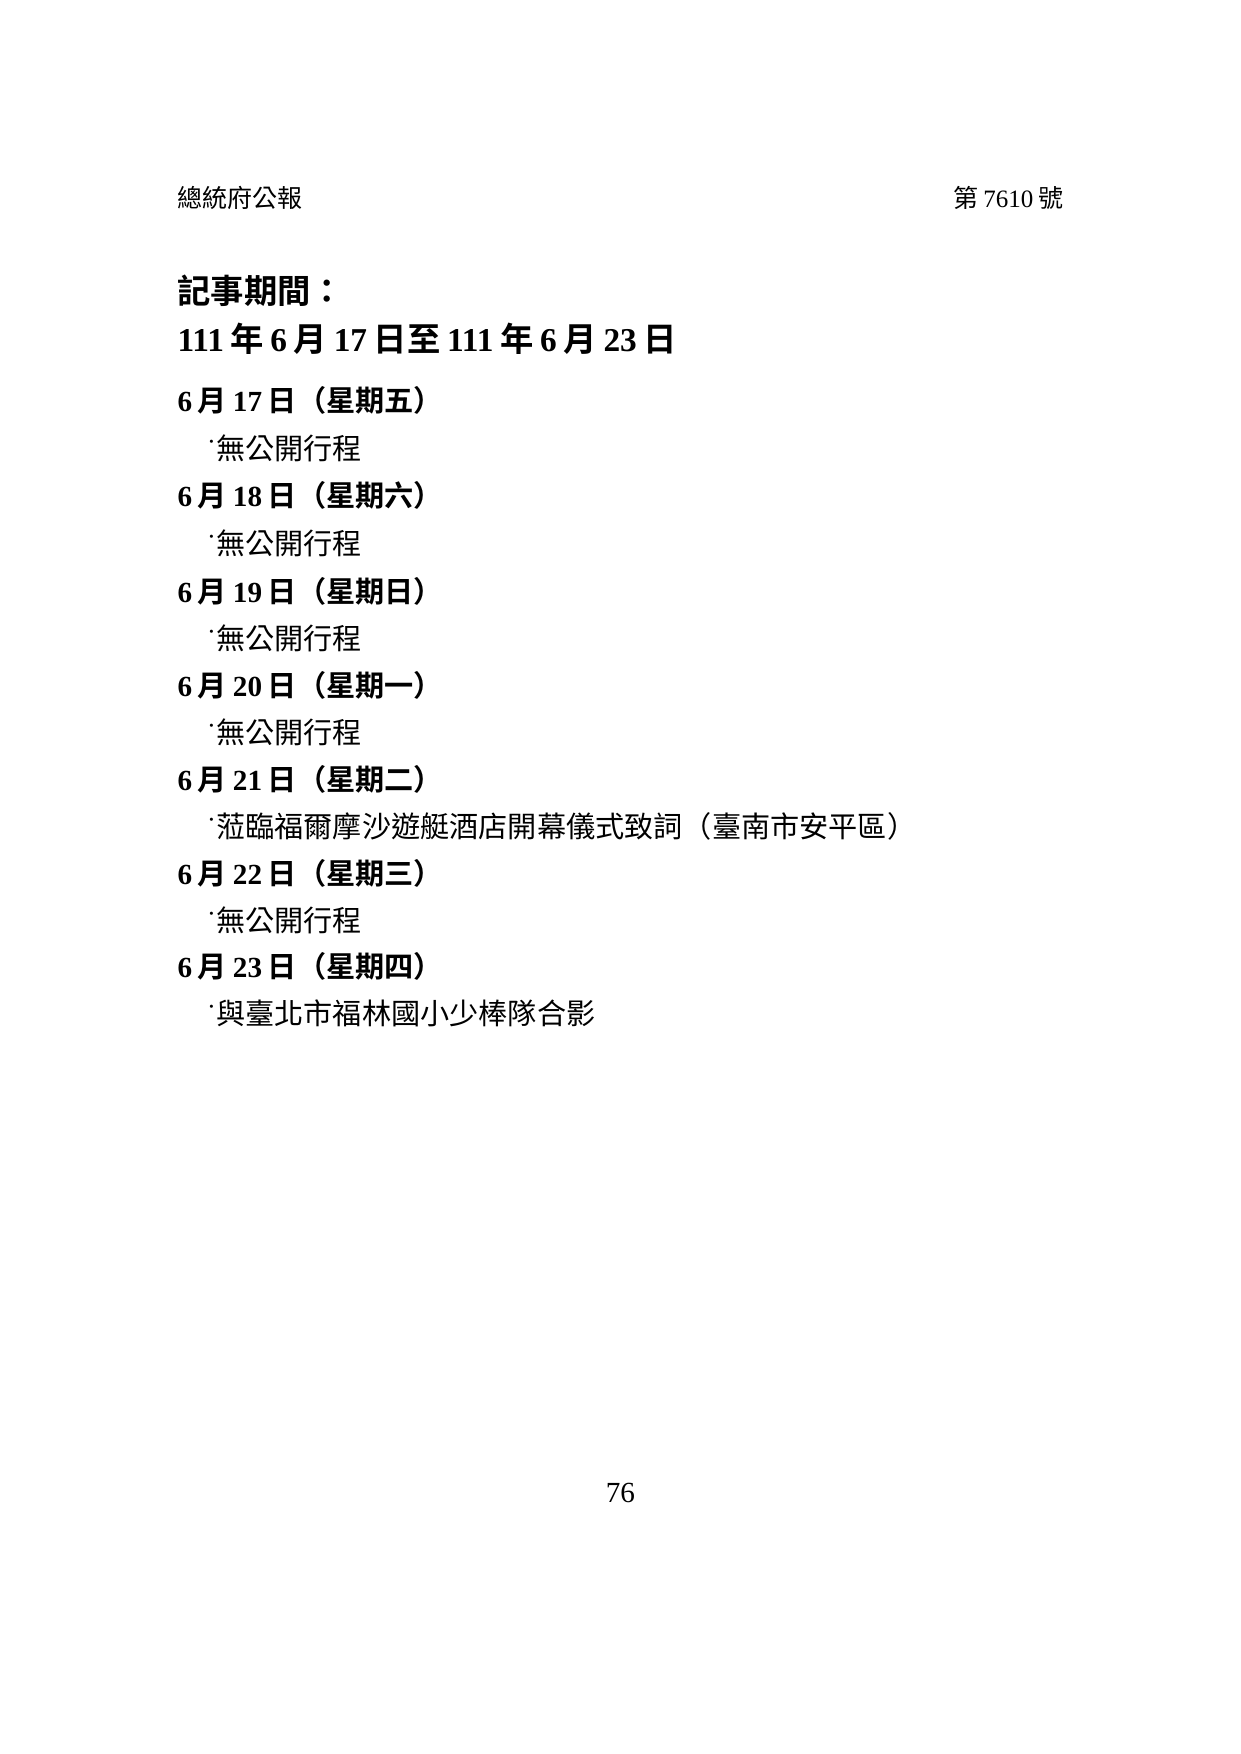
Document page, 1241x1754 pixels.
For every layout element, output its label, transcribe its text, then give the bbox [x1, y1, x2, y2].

text ˙無公開行程 [206, 612, 1063, 659]
text 6月22日（星期三） [177, 847, 1063, 893]
text 6月23日（星期四） [177, 940, 1063, 987]
text ˙無公開行程 [206, 893, 1063, 940]
text 6月19日（星期日） [177, 564, 1063, 612]
text 記事期間： [177, 266, 1063, 313]
text 6月18日（星期六） [177, 469, 1063, 516]
text ˙蒞臨福爾摩沙遊艇酒店開幕儀式致詞（臺南市安平區） [206, 800, 1063, 847]
text ˙與臺北市福林國小少棒隊合影 [206, 987, 1063, 1034]
text ˙無公開行程 [206, 421, 1063, 469]
text ˙無公開行程 [206, 706, 1063, 753]
text ˙無公開行程 [206, 516, 1063, 564]
text 6月21日（星期二） [177, 753, 1063, 800]
text 6月17日（星期五） [177, 373, 1063, 421]
text 6月20日（星期一） [177, 659, 1063, 706]
text 111年6月17日至111年6月23日 [177, 313, 1063, 361]
